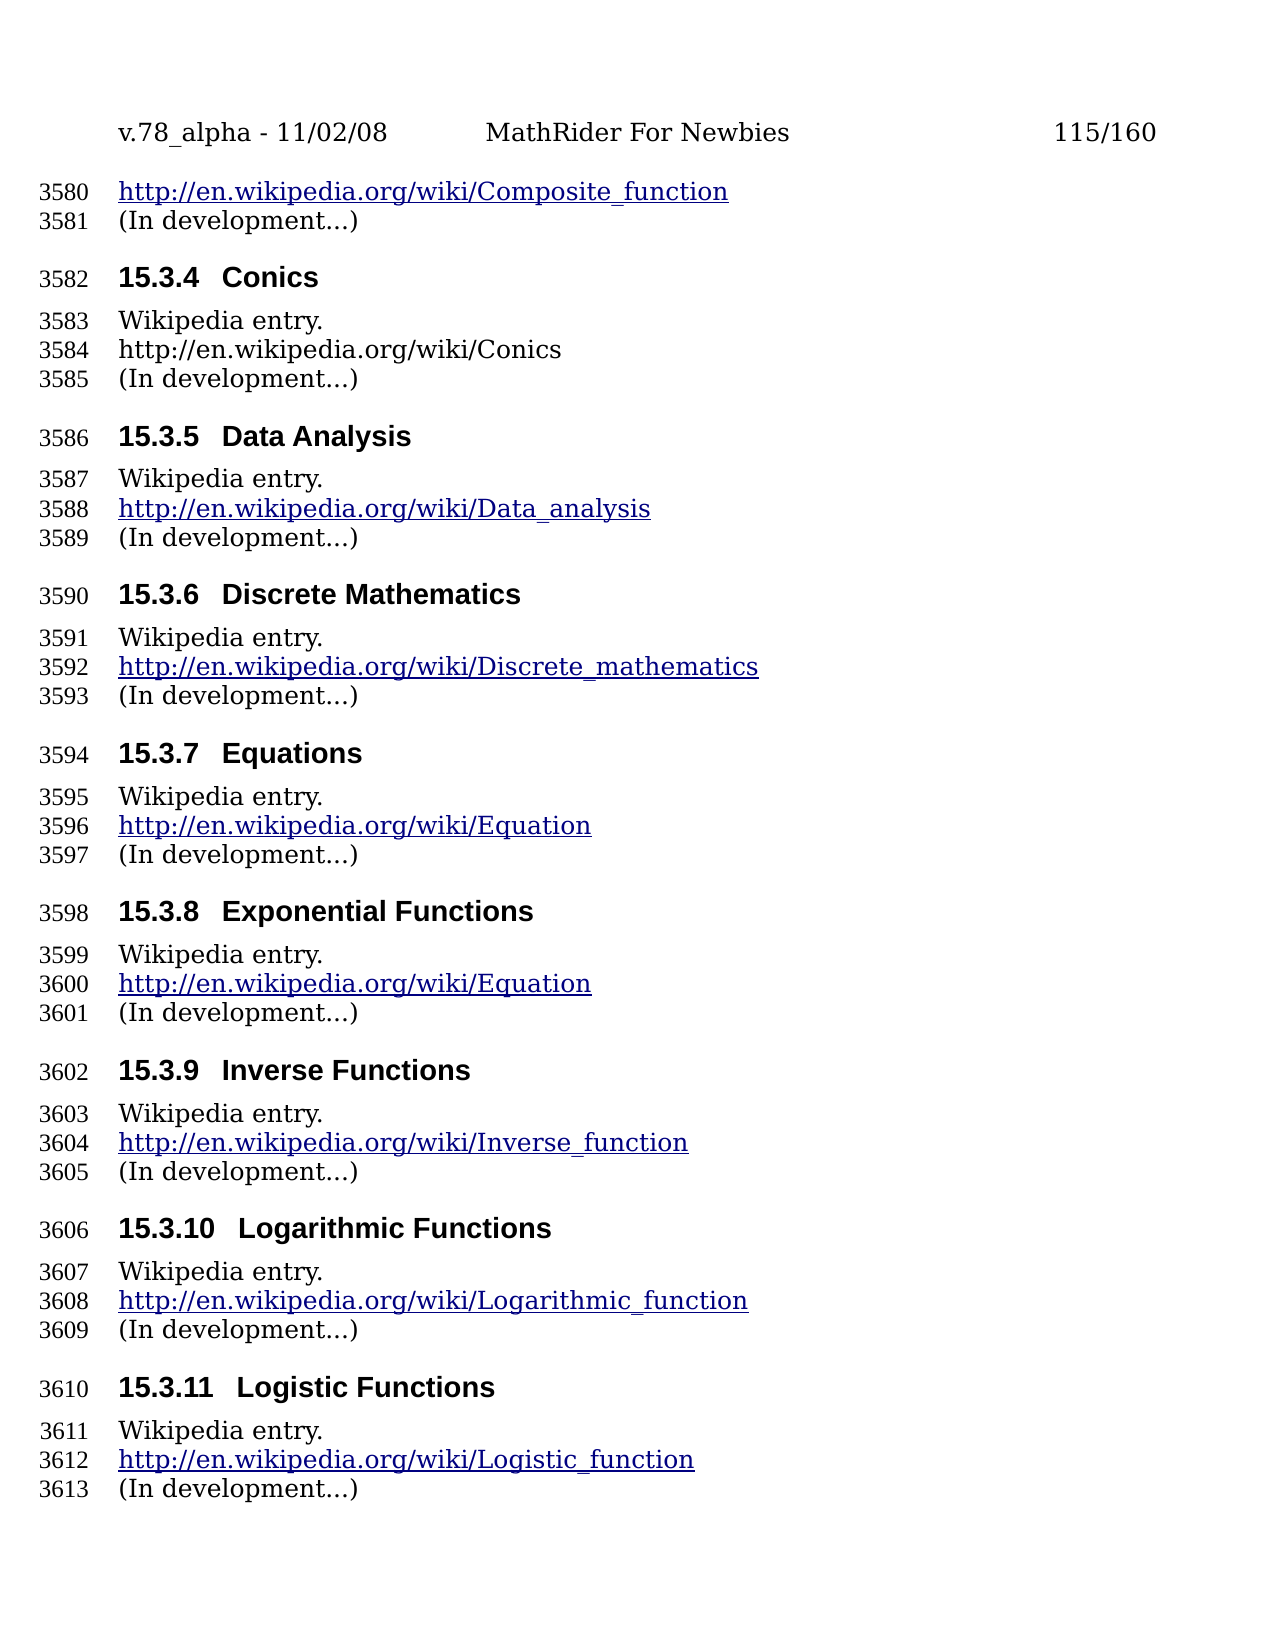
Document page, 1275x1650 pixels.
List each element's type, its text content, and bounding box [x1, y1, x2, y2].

subtitle Conics [118, 260, 1157, 294]
text (In development...) [118, 1157, 1157, 1186]
text Wikipedia entry. [118, 782, 1157, 811]
text (In development...) [118, 682, 1157, 711]
text (In development...) [118, 1474, 1157, 1503]
subtitle Discrete Mathematics [118, 577, 1157, 611]
text (In development...) [118, 364, 1157, 394]
text (In development...) [118, 999, 1157, 1028]
text http://en.wikipedia.org/wiki/Logistic_function [118, 1445, 1157, 1474]
text (In development...) [118, 1316, 1157, 1345]
text Wikipedia entry. [118, 306, 1157, 335]
text http://en.wikipedia.org/wiki/Inverse_function [118, 1128, 1157, 1157]
subtitle Exponential Functions [118, 894, 1157, 928]
text Wikipedia entry. [118, 1099, 1157, 1128]
text (In development...) [118, 206, 1157, 235]
text Wikipedia entry. [118, 1257, 1157, 1287]
text http://en.wikipedia.org/wiki/Data_analysis [118, 494, 1157, 523]
text http://en.wikipedia.org/wiki/Conics [118, 335, 1157, 364]
text http://en.wikipedia.org/wiki/Discrete_mathematics [118, 652, 1157, 682]
text http://en.wikipedia.org/wiki/Composite_function [118, 177, 1157, 206]
text Wikipedia entry. [118, 940, 1157, 969]
text http://en.wikipedia.org/wiki/Equation [118, 969, 1157, 999]
subtitle Logarithmic Functions [118, 1211, 1157, 1245]
subtitle Equations [118, 736, 1157, 769]
text http://en.wikipedia.org/wiki/Equation [118, 811, 1157, 840]
text (In development...) [118, 523, 1157, 552]
text Wikipedia entry. [118, 623, 1157, 652]
text Wikipedia entry. [118, 465, 1157, 494]
subtitle Inverse Functions [118, 1053, 1157, 1086]
text Wikipedia entry. [118, 1416, 1157, 1445]
text http://en.wikipedia.org/wiki/Logarithmic_function [118, 1287, 1157, 1316]
text (In development...) [118, 840, 1157, 869]
subtitle Data Analysis [118, 419, 1157, 452]
subtitle Logistic Functions [118, 1370, 1157, 1403]
